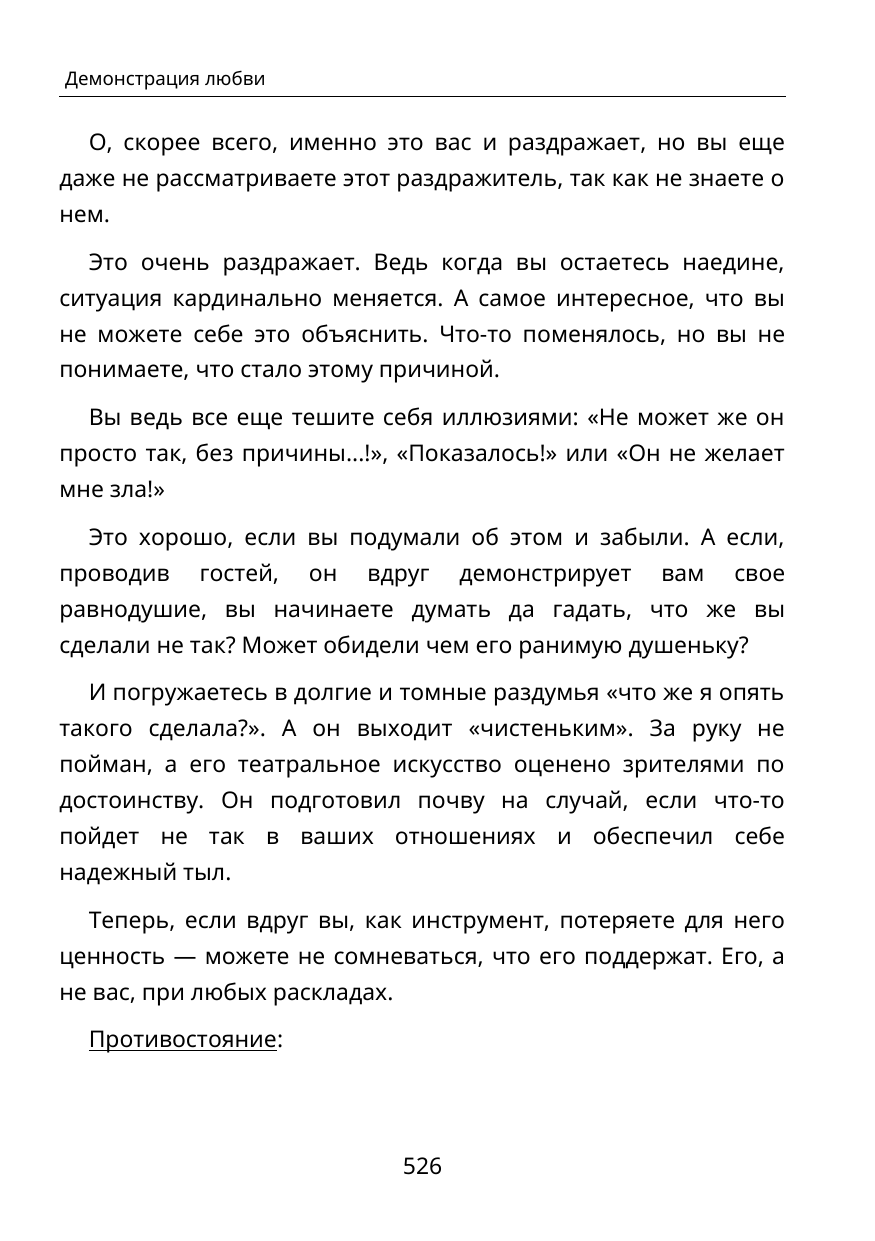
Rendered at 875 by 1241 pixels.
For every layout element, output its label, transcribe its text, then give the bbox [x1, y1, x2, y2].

text Вы ведь все еще тешите себя иллюзиями: «Не может же он просто так, без причины...!», «Показалось!» или «Он не желает мне зла!» [59, 401, 786, 504]
text Теперь, если вдруг вы, как инструмент, потеряете для него ценность — можете не сомневаться, что его поддержат. Его, а не вас, при любых раскладах. [59, 904, 786, 1007]
text Это хорошо, если вы подумали об этом и забыли. А если, проводив гостей, он вдруг демонстрирует вам свое равнодушие, вы начинаете думать да гадать, что же вы сделали не так? Может обидели чем его ранимую душеньку? [59, 521, 786, 660]
text Это очень раздражает. Ведь когда вы остаетесь наедине, ситуация кардинально меняется. А самое интересное, что вы не можете себе это объяснить. Что-то поменялось, но вы не понимаете, что стало этому причиной. [59, 246, 786, 385]
text Противостояние: [59, 1023, 786, 1054]
text О, скорее всего, именно это вас и раздражает, но вы еще даже не рассматриваете этот раздражитель, так как не знаете о нем. [59, 126, 786, 229]
text И погружаетесь в долгие и томные раздумья «что же я опять такого сделала?». А он выходит «чистеньким». За руку не пойман, а его театральное искусство оценено зрителями по достоинству. Он подготовил почву на случай, если что-то пойдет не так в ваших отношениях и обеспечил себе надежный тыл. [59, 676, 786, 887]
